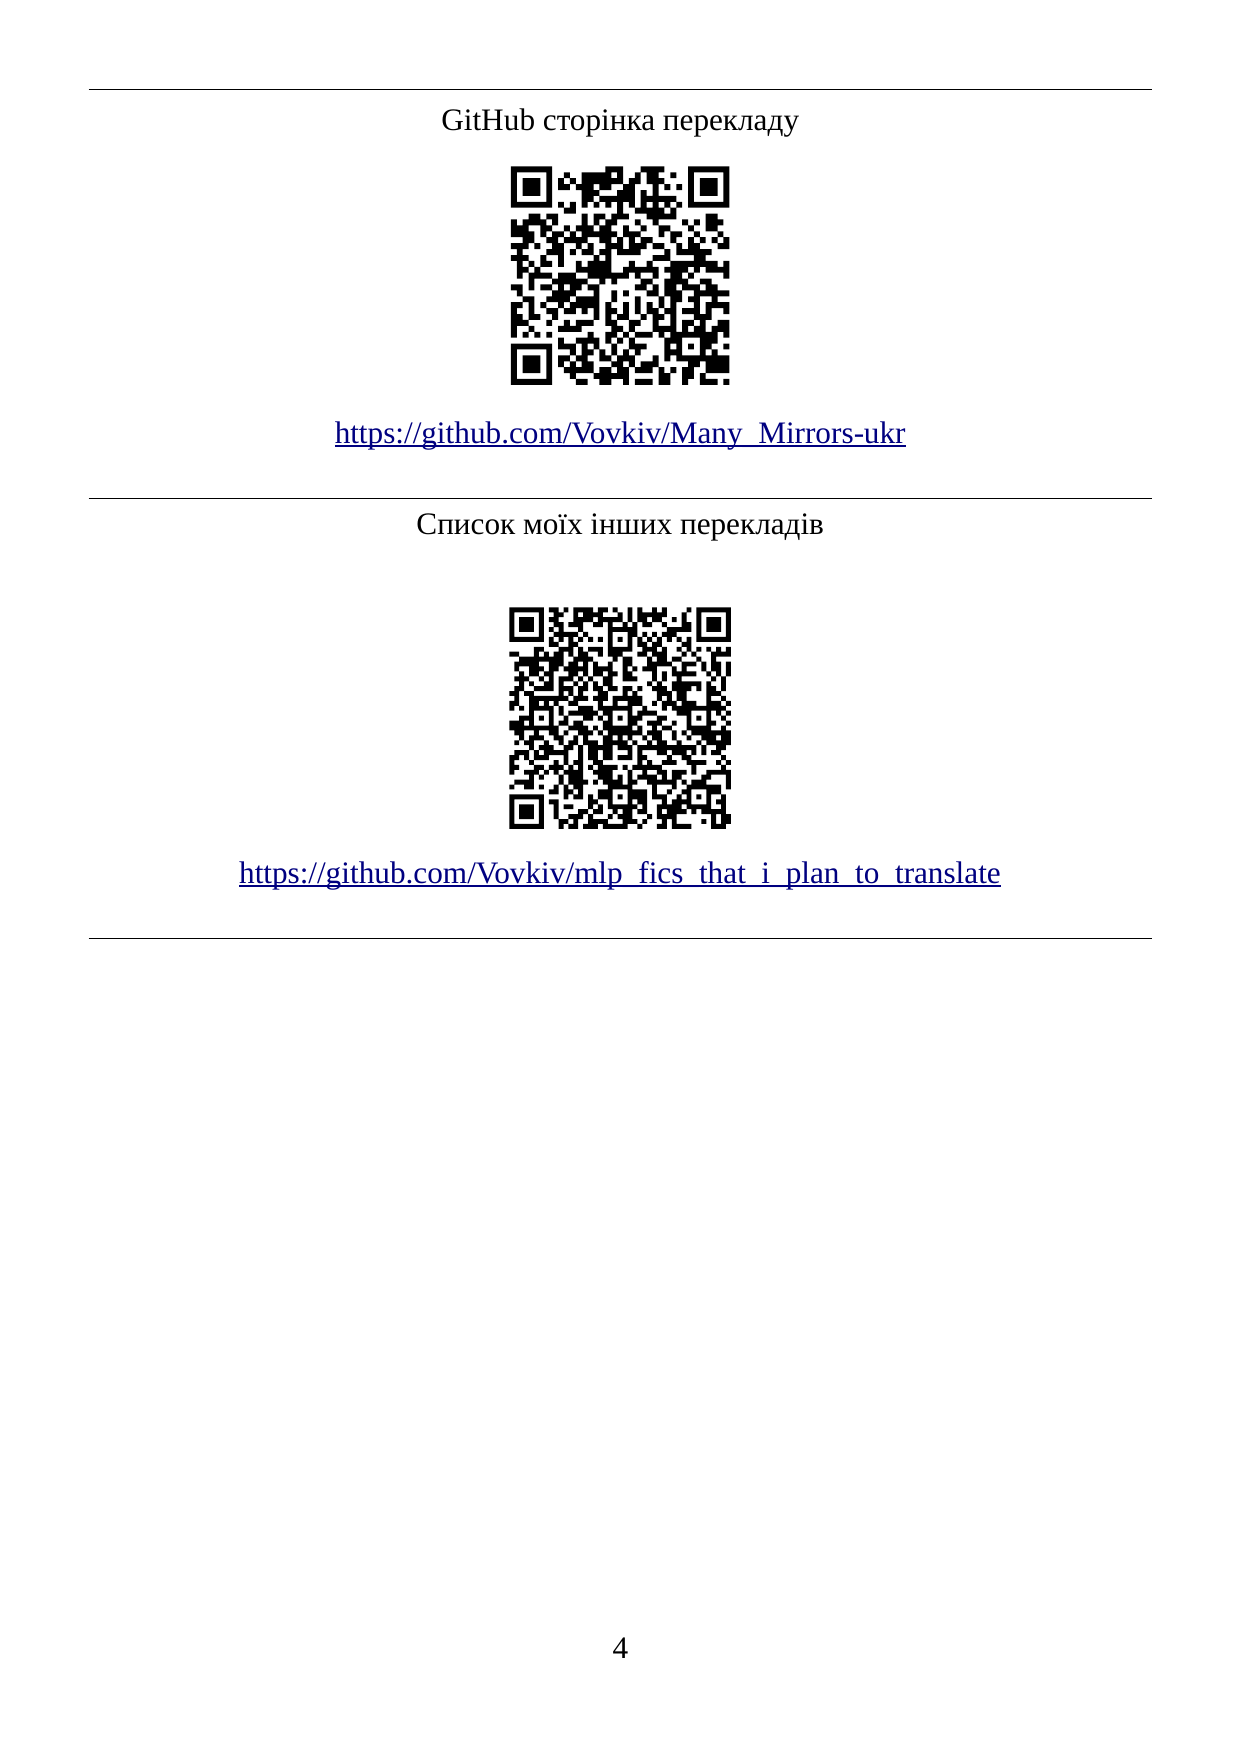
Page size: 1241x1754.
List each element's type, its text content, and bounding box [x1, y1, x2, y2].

table_cell https://github.com/Vovkiv/Many_Mirrors-ukr [89, 403, 1152, 498]
table_cell https://github.com/Vovkiv/mlp_fics_that_i_plan_to_translate [89, 842, 1152, 938]
table_cell Список моїх інших перекладів [89, 499, 1152, 594]
table_cell GitHub сторінка перекладу [89, 90, 1152, 149]
table_cell [89, 149, 1152, 403]
table_cell [89, 594, 1152, 842]
